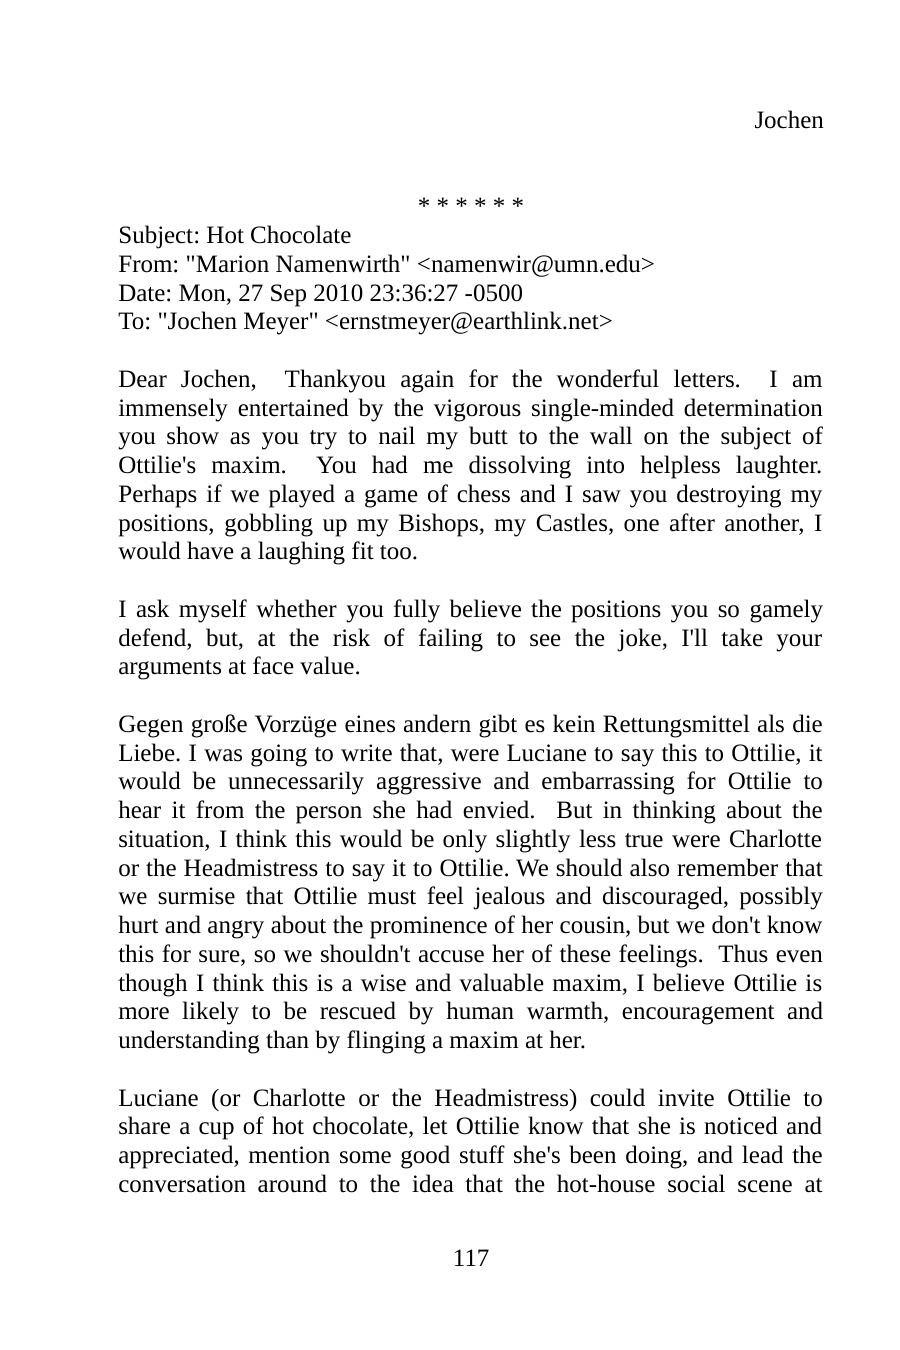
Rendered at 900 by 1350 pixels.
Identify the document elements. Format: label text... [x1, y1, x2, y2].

text Subject: Hot Chocolate [118, 220, 823, 249]
text I ask myself whether you fully believe the positions you so gamely defend, but, at the risk of failing to see the joke, I'll take your arguments at face value. [118, 594, 823, 680]
text Dear Jochen, Thankyou again for the wonderful letters. I am immensely entertained by the vigorous single-minded determination you show as you try to nail my butt to the wall on the subject of Ottilie's maxim. You had me dissolving into helpless laughter. Perhaps if we played a game of chess and I saw you destroying my positions, gobbling up my Bishops, my Castles, one after another, I would have a laughing fit too. [118, 364, 823, 565]
text Gegen große Vorzüge eines andern gibt es kein Rettungsmittel als die Liebe. I was going to write that, were Luciane to say this to Ottilie, it would be unnecessarily aggressive and embarrassing for Ottilie to hear it from the person she had envied. But in thinking about the situation, I think this would be only slightly less true were Charlotte or the Headmistress to say it to Ottilie. We should also remember that we surmise that Ottilie must feel jealous and discouraged, possibly hurt and angry about the prominence of her cousin, but we don't know this for sure, so we shouldn't accuse her of these feelings. Thus even though I think this is a wise and valuable maxim, I believe Ottilie is more likely to be rescued by human warmth, encouragement and understanding than by flinging a maxim at her. [118, 709, 823, 1054]
text Jochen [118, 105, 823, 134]
text * * * * * * [118, 191, 823, 220]
text From: "Marion Namenwirth" <namenwir@umn.edu> [118, 249, 823, 278]
text Luciane (or Charlotte or the Headmistress) could invite Ottilie to share a cup of hot chocolate, let Ottilie know that she is noticed and appreciated, mention some good stuff she's been doing, and lead the conversation around to the idea that the hot-house social scene at [118, 1083, 823, 1198]
text Date: Mon, 27 Sep 2010 23:36:27 -0500 [118, 278, 823, 306]
text To: "Jochen Meyer" <ernstmeyer@earthlink.net> [118, 306, 823, 335]
